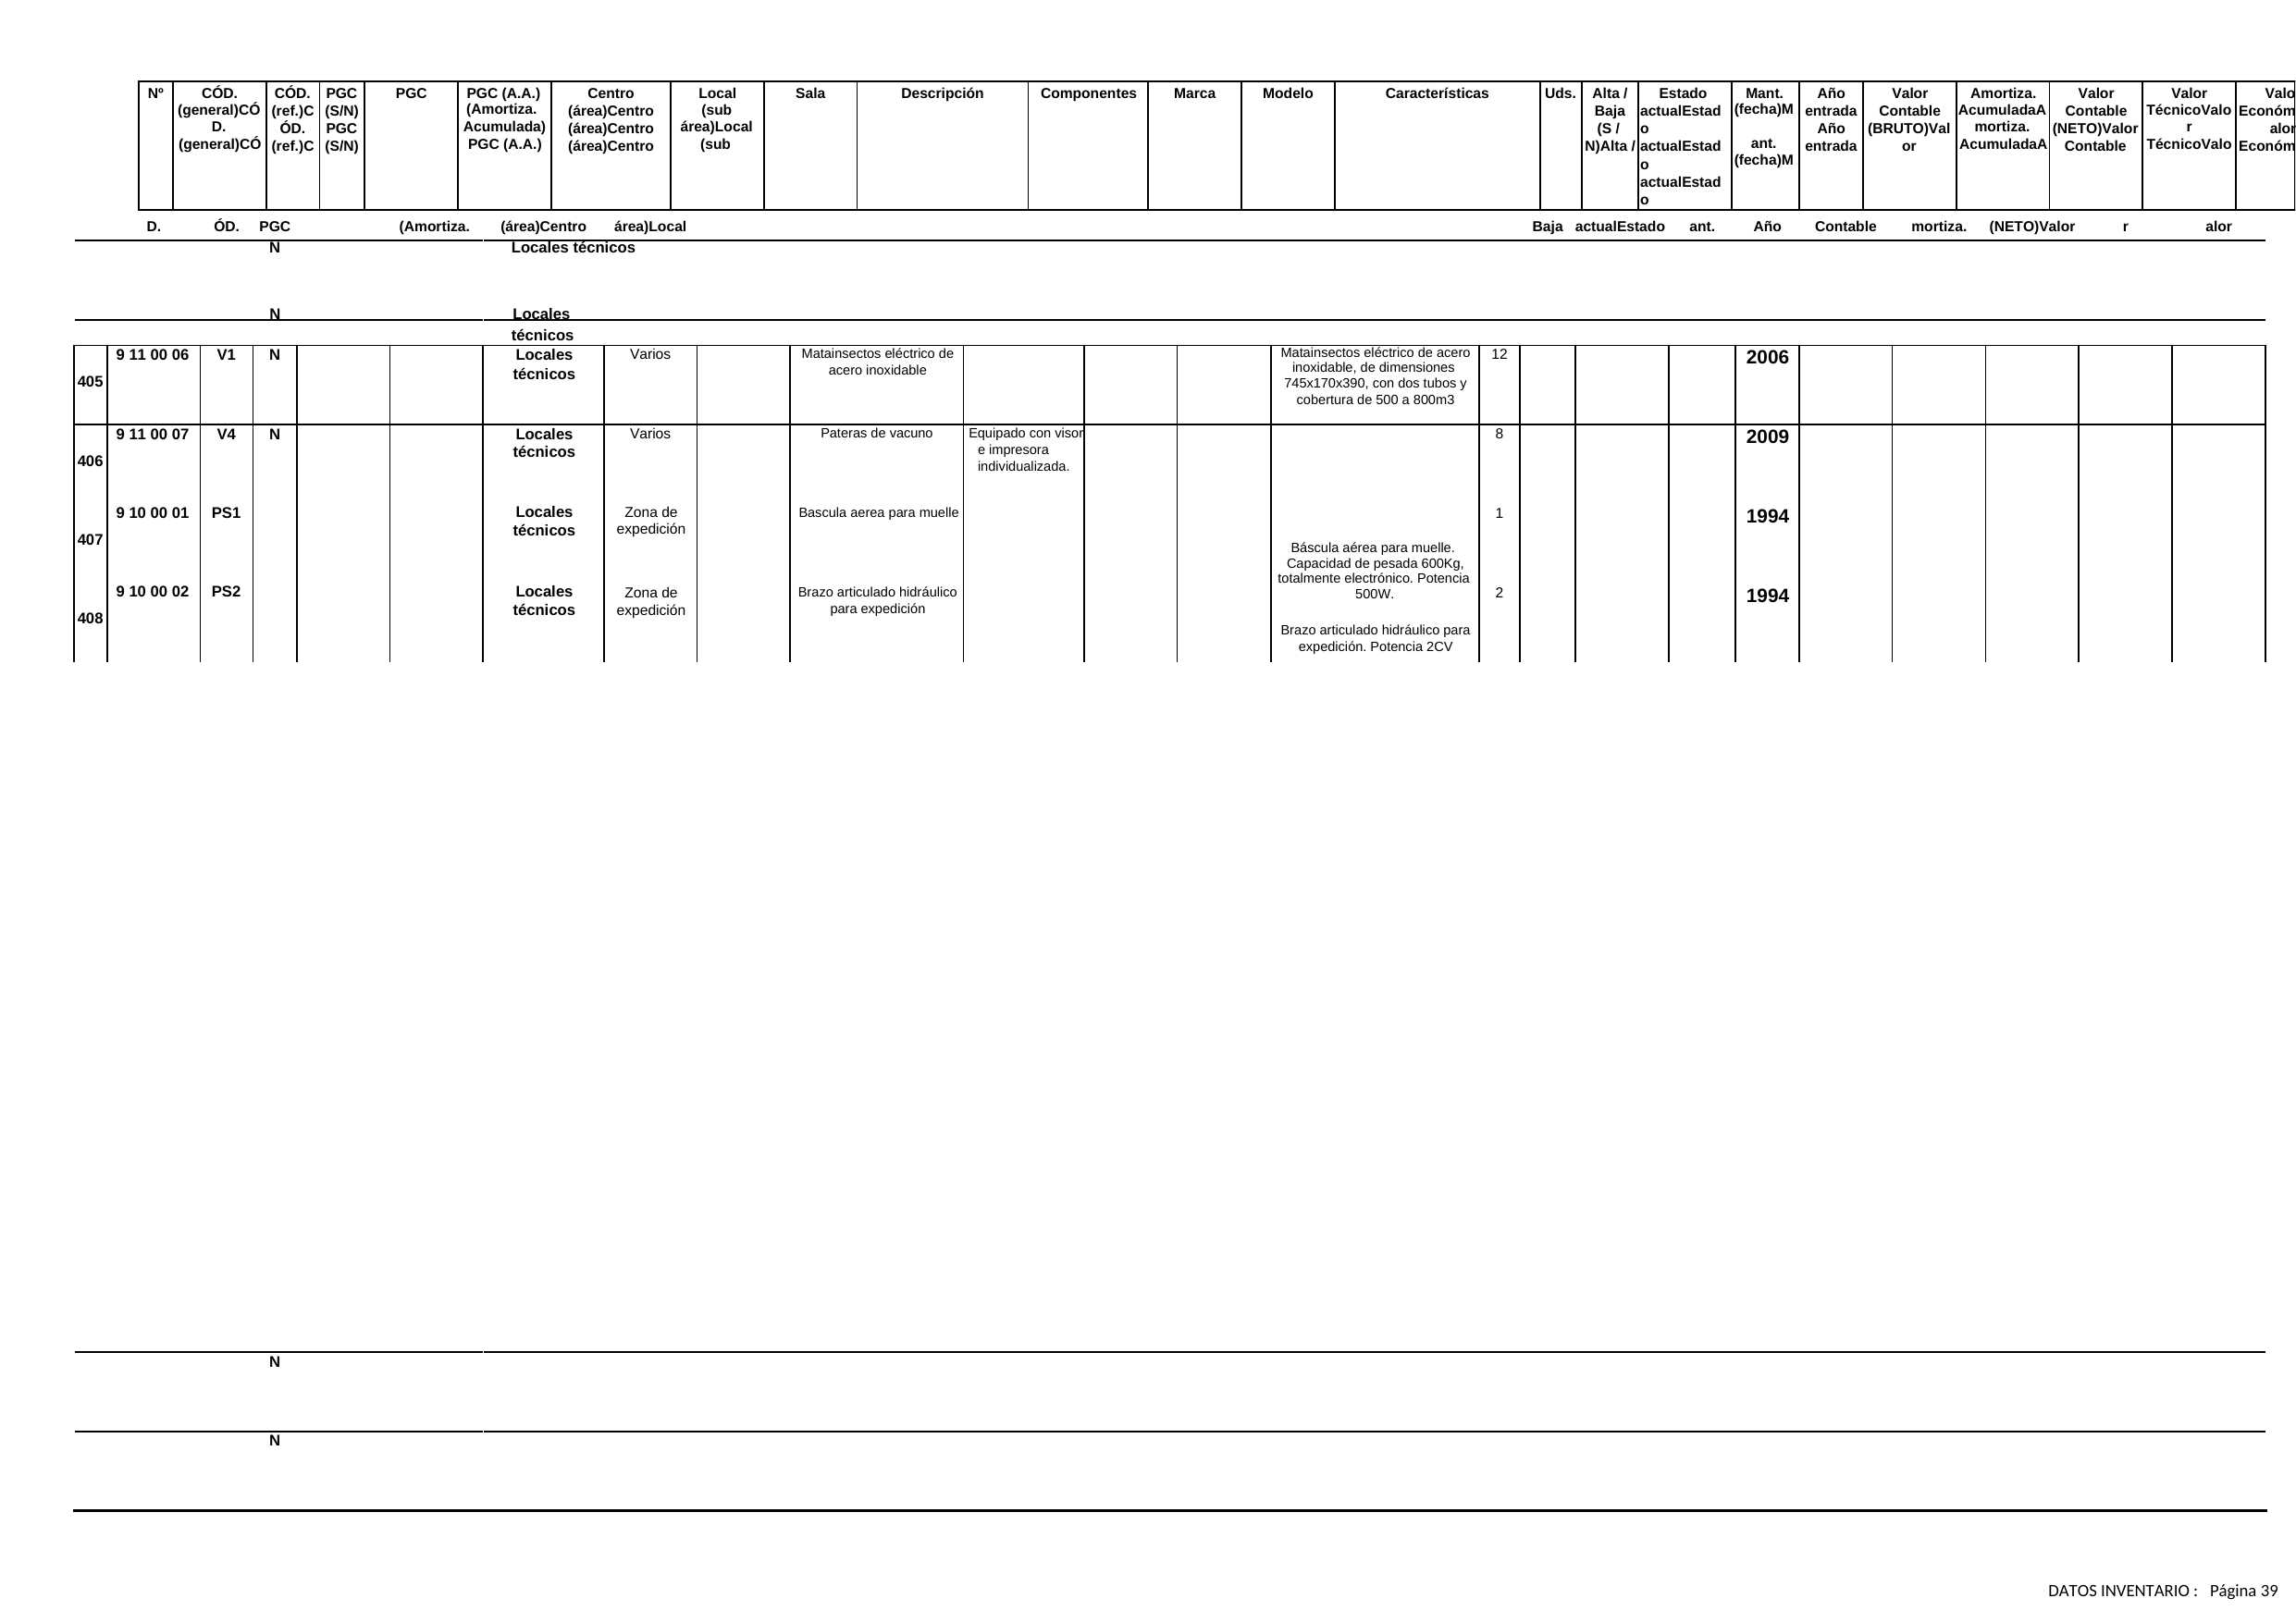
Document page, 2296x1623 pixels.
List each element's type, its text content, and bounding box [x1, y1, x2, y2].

table_cell [1986, 425, 2078, 662]
table_cell [1521, 425, 1574, 662]
table_cell Locales técnicos Locales técnicos Locales técnicos [484, 425, 603, 662]
table_cell N [253, 346, 296, 424]
table_cell [390, 425, 482, 662]
table_cell Pateras de vacuno Bascula aerea para muelle Brazo articulado hidráulico para expedición [791, 425, 963, 662]
table_cell [2173, 346, 2265, 424]
table_cell [964, 346, 1083, 424]
table_cell [2080, 425, 2171, 662]
table_cell [2173, 425, 2265, 662]
table_cell Báscula aérea para muelle. Capacidad de pesada 600Kg, totalmente electrónico. Potencia 500W. Brazo articulado hidráulico para expedición. Potencia 2CV [1272, 425, 1478, 662]
table_cell Varios Zona de expedición Zona de expedición [605, 425, 697, 662]
table_cell [1521, 346, 1574, 424]
table_cell 12 [1480, 346, 1519, 424]
table_cell [1670, 346, 1734, 424]
table_cell 405 [75, 346, 106, 424]
table_cell [298, 425, 389, 662]
table_cell [697, 425, 789, 662]
table_cell Locales técnicos [484, 346, 603, 424]
table_cell Matainsectos eléctrico de acero inoxidable [791, 346, 963, 424]
table_cell Varios [605, 346, 697, 424]
table_cell Equipado con visor e impresora individualizada. [964, 425, 1083, 662]
table_cell [1576, 425, 1668, 662]
table_cell [1670, 425, 1734, 662]
table_cell Matainsectos eléctrico de acero inoxidable, de dimensiones 745x170x390, con dos tubos y cobertura de 500 a 800m3 [1272, 346, 1478, 424]
table_cell 2009 1994 1994 [1736, 425, 1798, 662]
table_cell [390, 346, 482, 424]
table_cell 9 11 00 06 [108, 346, 200, 424]
table_cell [1178, 346, 1270, 424]
table_cell [1178, 425, 1270, 662]
table_cell [2080, 346, 2171, 424]
table_cell [697, 346, 789, 424]
table_cell [1893, 346, 1985, 424]
table_cell 8 1 2 [1480, 425, 1519, 662]
table_cell 2006 [1736, 346, 1798, 424]
table_cell [1986, 346, 2078, 424]
table_cell 9 11 00 07 9 10 00 01 9 10 00 02 [108, 425, 200, 662]
table_cell [1085, 346, 1177, 424]
table_cell 406 407 408 [75, 425, 106, 662]
table_cell [1800, 346, 1892, 424]
table_cell V1 [201, 346, 253, 424]
table_cell V4 PS1 PS2 [201, 425, 253, 662]
table_cell [298, 346, 389, 424]
table_cell [1800, 425, 1892, 662]
table_cell [1893, 425, 1985, 662]
table_cell N [253, 425, 296, 662]
table_cell [1576, 346, 1668, 424]
table_cell [1085, 425, 1177, 662]
